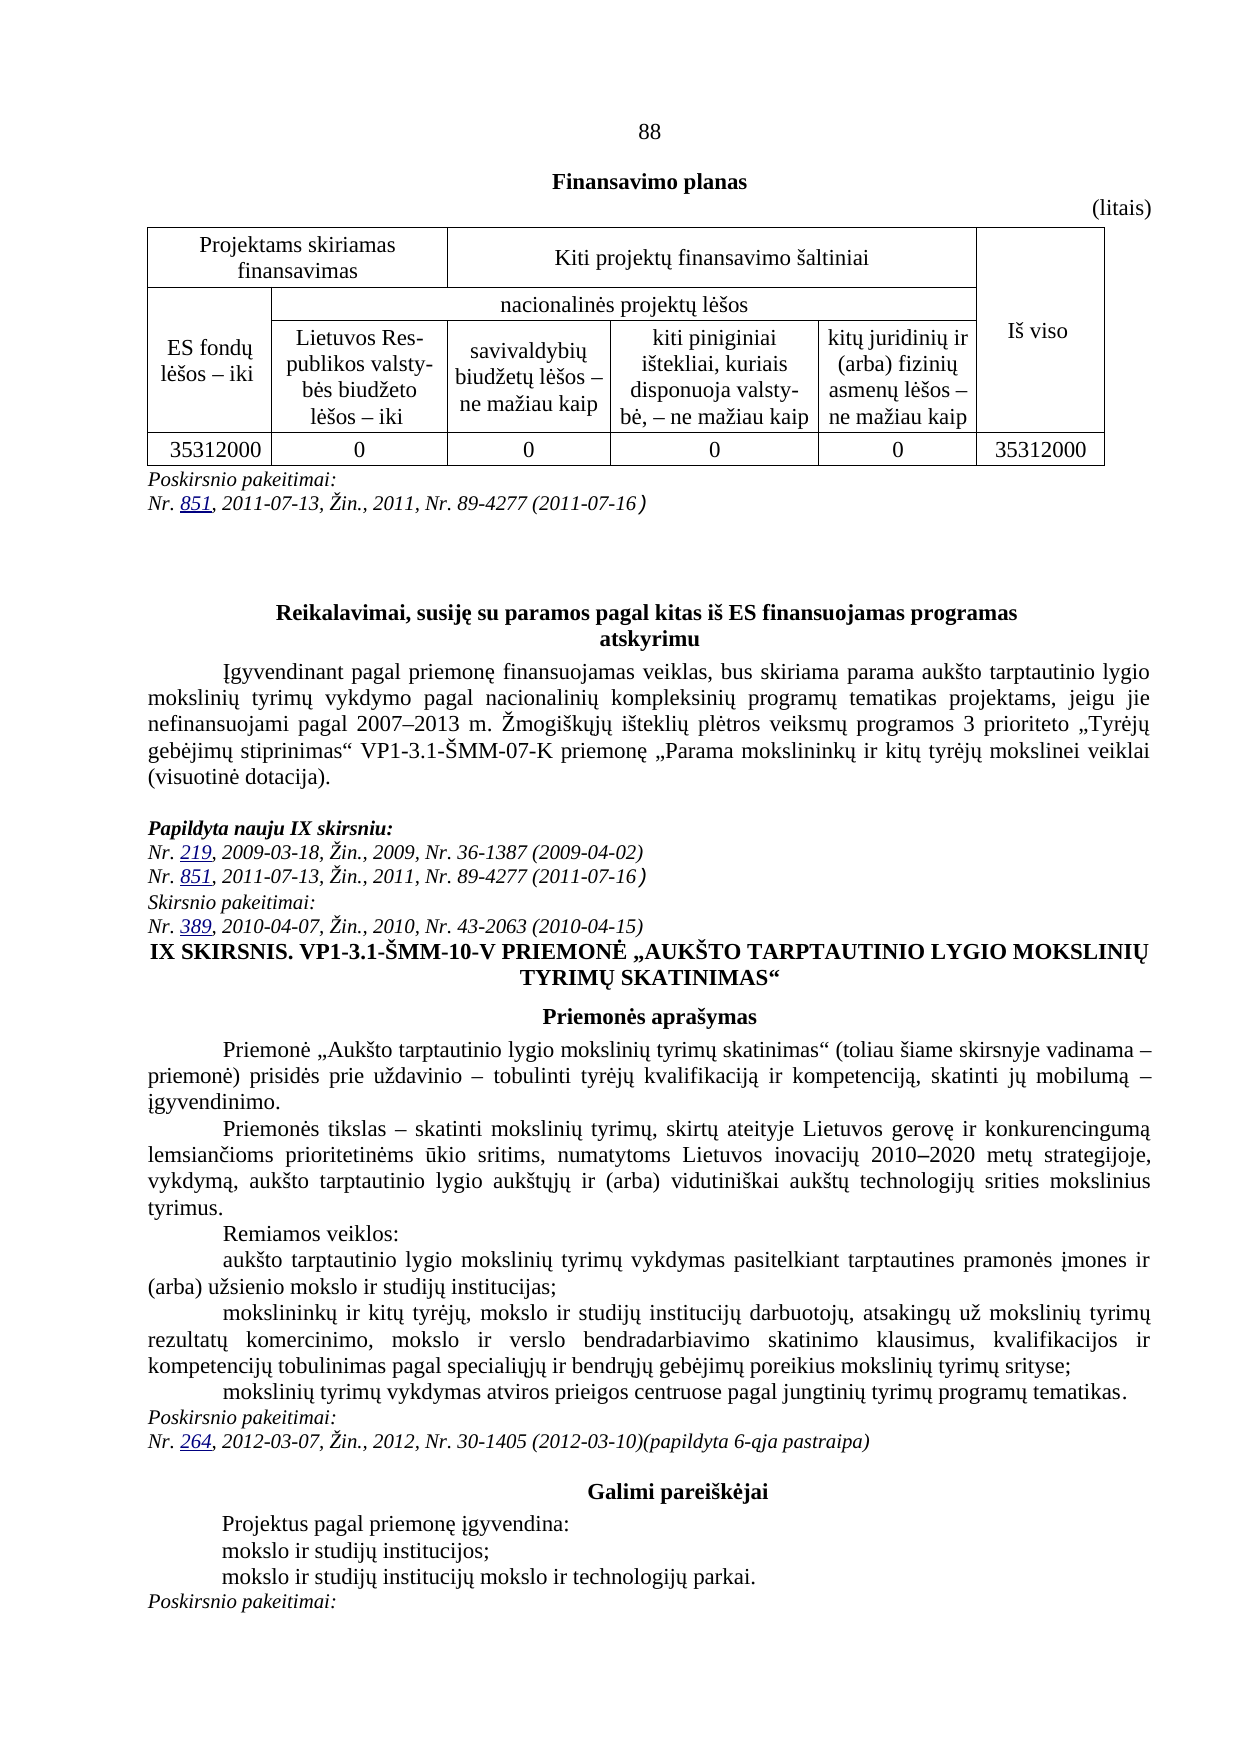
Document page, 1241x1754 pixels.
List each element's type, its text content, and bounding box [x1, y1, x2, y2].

text Poskirsnio pakeitimai: [148, 1589, 1152, 1613]
text aukšto tarptautinio lygio mokslinių tyrimų vykdymas pasitelkiant tarptautines pramonės įmones ir (arba) užsienio mokslo ir studijų institucijas; [148, 1247, 1152, 1299]
table_cell 35312000 [977, 433, 1104, 465]
table_header Projektams skiriamas finansavimas [148, 228, 447, 287]
table_cell kiti piniginiai ištekliai, kuriais disponuoja valsty­bė, – ne mažiau kaip [611, 321, 818, 432]
text Poskirsnio pakeitimai: [148, 466, 1152, 491]
table_header Iš viso [977, 228, 1104, 432]
text Reikalavimai, susiję su paramos pagal kitas iš ES finansuojamas programas atskyrimu [148, 599, 1152, 652]
table_cell nacionalinės projektų lėšos [272, 288, 976, 320]
table_cell Lietuvos Res­publikos valsty­bės biudžeto lėšos – iki [272, 321, 447, 432]
table_cell 0 [272, 433, 447, 465]
subtitle IX SKIRSNIS. VP1-3.1-ŠMM-10-V PRIEMONĖ „AUKŠTO TARPTAUTINIO LYGIO MOKSLINIŲ TYRIMŲ SKATINIMAS“ [148, 938, 1152, 991]
text mokslo ir studijų institucijų mokslo ir technologijų parkai. [148, 1563, 1152, 1589]
table_cell 35312000 [148, 433, 271, 465]
text Poskirsnio pakeitimai: [148, 1405, 1152, 1429]
text mokslo ir studijų institucijos; [148, 1537, 1152, 1563]
text Nr. 851, 2011-07-13, Žin., 2011, Nr. 89-4277 (2011-07-16) [148, 864, 1152, 890]
table_header Kiti projektų finansavimo šaltiniai [448, 228, 976, 287]
text Remiamos veiklos: [148, 1220, 1152, 1247]
text Nr. 389, 2010-04-07, Žin., 2010, Nr. 43-2063 (2010-04-15) [148, 914, 1152, 938]
text Nr. 851, 2011-07-13, Žin., 2011, Nr. 89-4277 (2011-07-16) [148, 491, 1152, 516]
table_cell ES fondų lėšos – iki [148, 288, 271, 432]
text Nr. 219, 2009-03-18, Žin., 2009, Nr. 36-1387 (2009-04-02) [148, 840, 1152, 864]
table_cell 0 [611, 433, 818, 465]
text Projektus pagal priemonę įgyvendina: [148, 1510, 1152, 1537]
text mokslininkų ir kitų tyrėjų, mokslo ir studijų institucijų darbuotojų, atsakingų už mokslinių tyrimų rezultatų komercinimo, mokslo ir verslo bendradarbiavimo skatinimo klausimus, kvalifikacijos ir kompetencijų tobulinimas pagal specialiųjų ir bendrųjų gebėjimų poreikius mokslinių tyrimų srityse; [148, 1299, 1152, 1378]
text Finansavimo planas [148, 168, 1152, 194]
text Priemonė „Aukšto tarptautinio lygio mokslinių tyrimų skatinimas“ (toliau šiame skirsnyje vadinama – priemonė) prisidės prie uždavinio – tobulinti tyrėjų kvalifikaciją ir kompetenciją, skatinti jų mobilumą – įgyvendinimo. [148, 1036, 1152, 1115]
table_cell 0 [819, 433, 976, 465]
table_cell savivaldybių biudžetų lėšos – ne mažiau kaip [448, 321, 610, 432]
text Priemonės tikslas – skatinti mokslinių tyrimų, skirtų ateityje Lietuvos gerovę ir konkurencingumą lemsiančioms prioritetinėms ūkio sritims, numatytoms Lietuvos inovacijų 2010–2020 metų strategijoje, vykdymą, aukšto tarptautinio lygio aukštųjų ir (arba) vidutiniškai aukštų technologijų srities mokslinius tyrimus. [148, 1115, 1152, 1220]
text mokslinių tyrimų vykdymas atviros prieigos centruose pagal jungtinių tyrimų programų tematikas. [148, 1378, 1152, 1405]
text Įgyvendinant pagal priemonę finansuojamas veiklas, bus skiriama parama aukšto tarptautinio lygio mokslinių tyrimų vykdymo pagal nacionalinių kompleksinių programų tematikas projektams, jeigu jie nefinansuojami pagal 2007–2013 m. Žmogiškųjų išteklių plėtros veiksmų programos 3 prioriteto „Tyrėjų gebėjimų stiprinimas“ VP1-3.1-ŠMM-07-K priemonę „Parama mokslininkų ir kitų tyrėjų mokslinei veiklai (visuotinė dotacija). [148, 658, 1152, 789]
text (litais) [148, 194, 1152, 221]
text Priemonės aprašymas [148, 1003, 1152, 1029]
table_cell 0 [448, 433, 610, 465]
table_cell kitų juridinių ir (arba) fizinių asmenų lėšos – ne mažiau kaip [819, 321, 976, 432]
text Papildyta nauju IX skirsniu: [148, 816, 1152, 840]
text Galimi pareiškėjai [148, 1478, 1152, 1504]
text Skirsnio pakeitimai: [148, 890, 1152, 914]
text Nr. 264, 2012-03-07, Žin., 2012, Nr. 30-1405 (2012-03-10)(papildyta 6-ąja pastraipa) [148, 1429, 1152, 1453]
